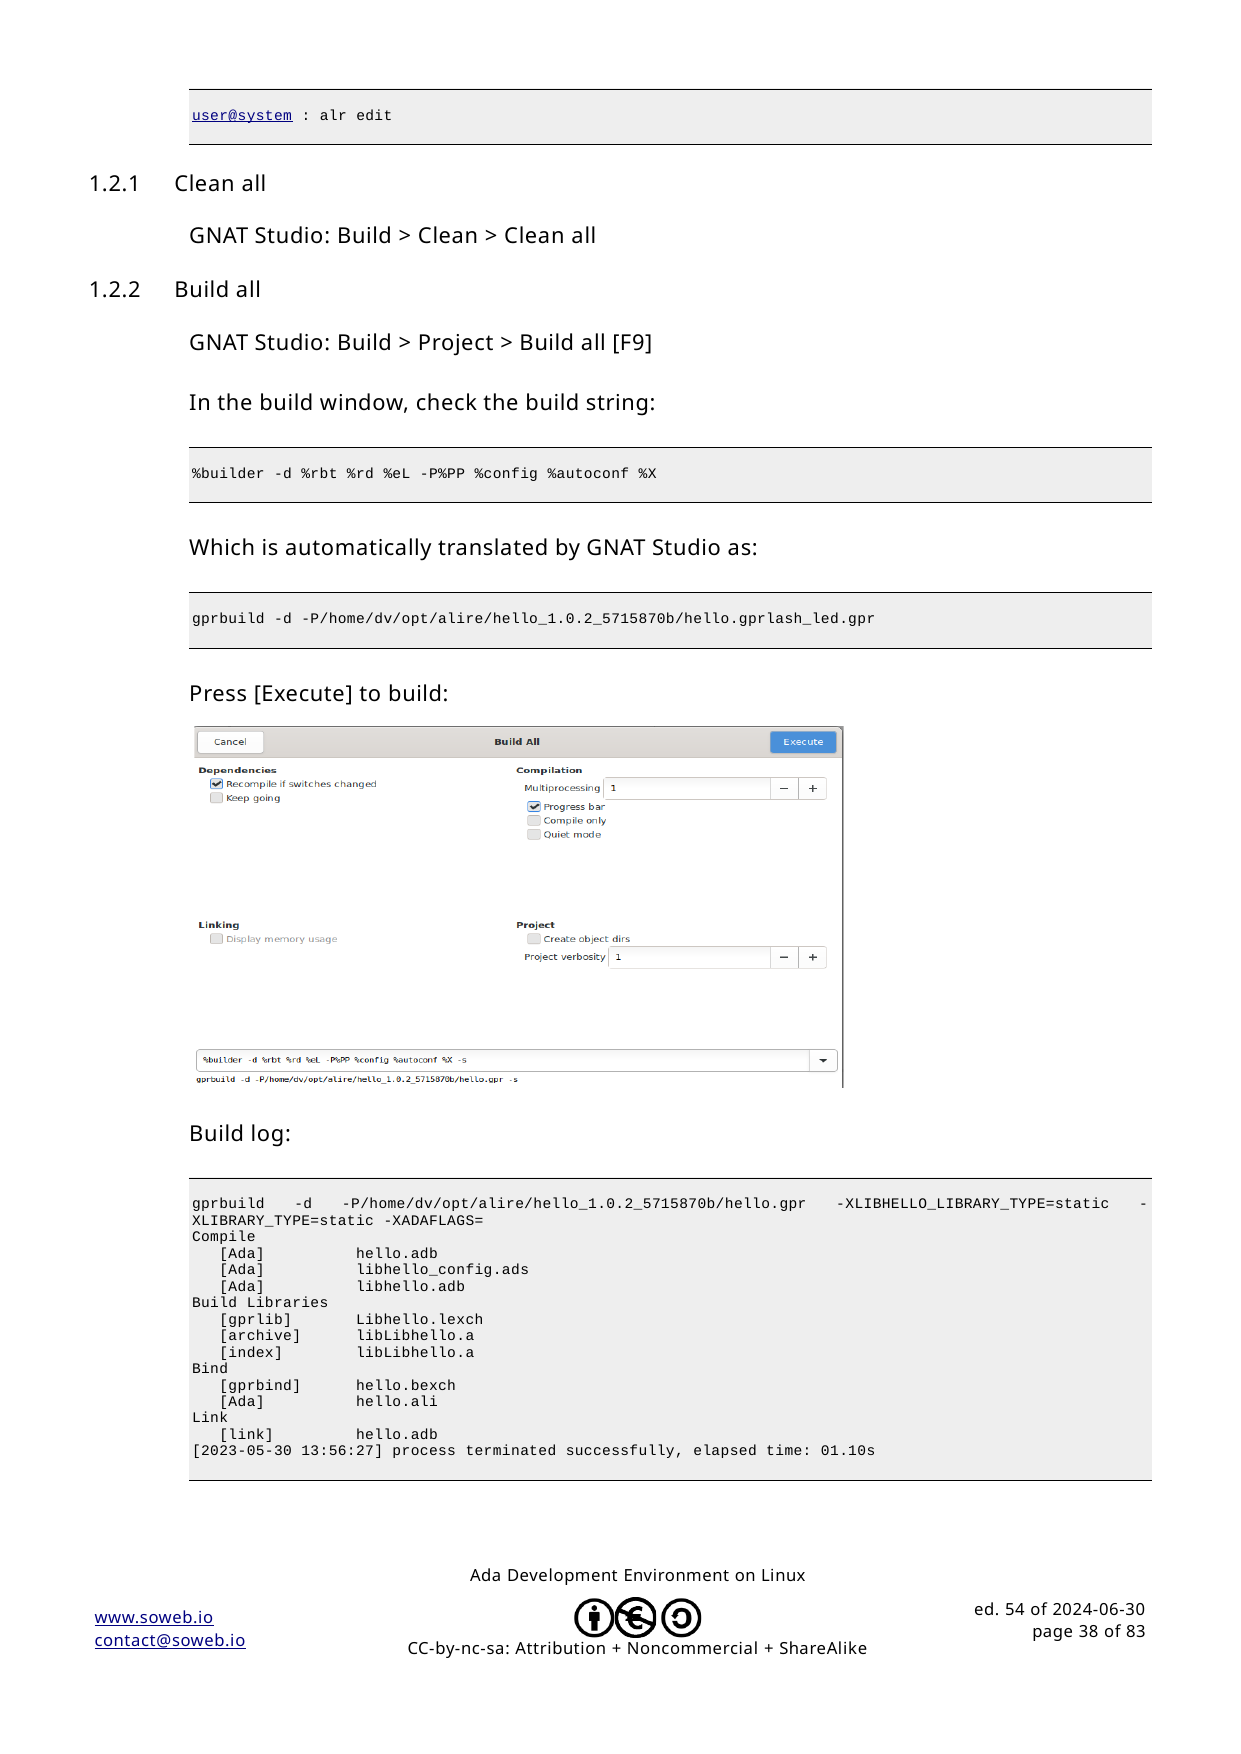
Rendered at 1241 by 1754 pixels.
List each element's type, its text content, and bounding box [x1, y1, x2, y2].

list [Ada] libhello.adb [189, 1276, 1152, 1293]
picture [573, 1597, 657, 1638]
text Build log: [189, 1117, 1152, 1147]
list %builder -d %rbt %rd %eL -P%PP %config %autoconf %X [189, 448, 1152, 502]
list Link [189, 1408, 1152, 1424]
list user@system : alr edit [189, 90, 1152, 144]
list gprbuild -d -P/home/dv/opt/alire/hello_1.0.2_5715870b/hello.gpr -XLIBHELLO_LIBRARY_TYPE=static -XLIBRARY_TYPE=static -XADAFLAGS= [189, 1179, 1152, 1227]
list [Ada] hello.ali [189, 1391, 1152, 1408]
list Build Libraries [189, 1293, 1152, 1309]
text Which is automatically translated by GNAT Studio as: [189, 532, 1152, 562]
list [link] hello.adb [189, 1424, 1152, 1441]
subtitle Build all [88, 274, 1152, 315]
list [Ada] hello.adb [189, 1243, 1152, 1260]
subtitle Clean all [88, 168, 1152, 209]
list [index] libLibhello.a [189, 1342, 1152, 1358]
list [archive] libLibhello.a [189, 1326, 1152, 1342]
text Press [Execute] to build: [189, 678, 1152, 708]
list Compile [189, 1227, 1152, 1243]
list [2023-05-30 13:56:27] process terminated successfully, elapsed time: 01.10s [189, 1441, 1152, 1480]
text GNAT Studio: Build > Project > Build all [F9] In the build window, check the build string: [189, 327, 1152, 417]
picture [660, 1597, 702, 1638]
text GNAT Studio: Build > Clean > Clean all [189, 220, 1152, 250]
list [gprlib] Libhello.lexch [189, 1309, 1152, 1326]
list [Ada] libhello_config.ads [189, 1260, 1152, 1276]
picture [194, 726, 844, 1088]
list gprbuild -d -P/home/dv/opt/alire/hello_1.0.2_5715870b/hello.gprlash_led.gpr [189, 593, 1152, 648]
list [gprbind] hello.bexch [189, 1375, 1152, 1391]
list Bind [189, 1358, 1152, 1375]
